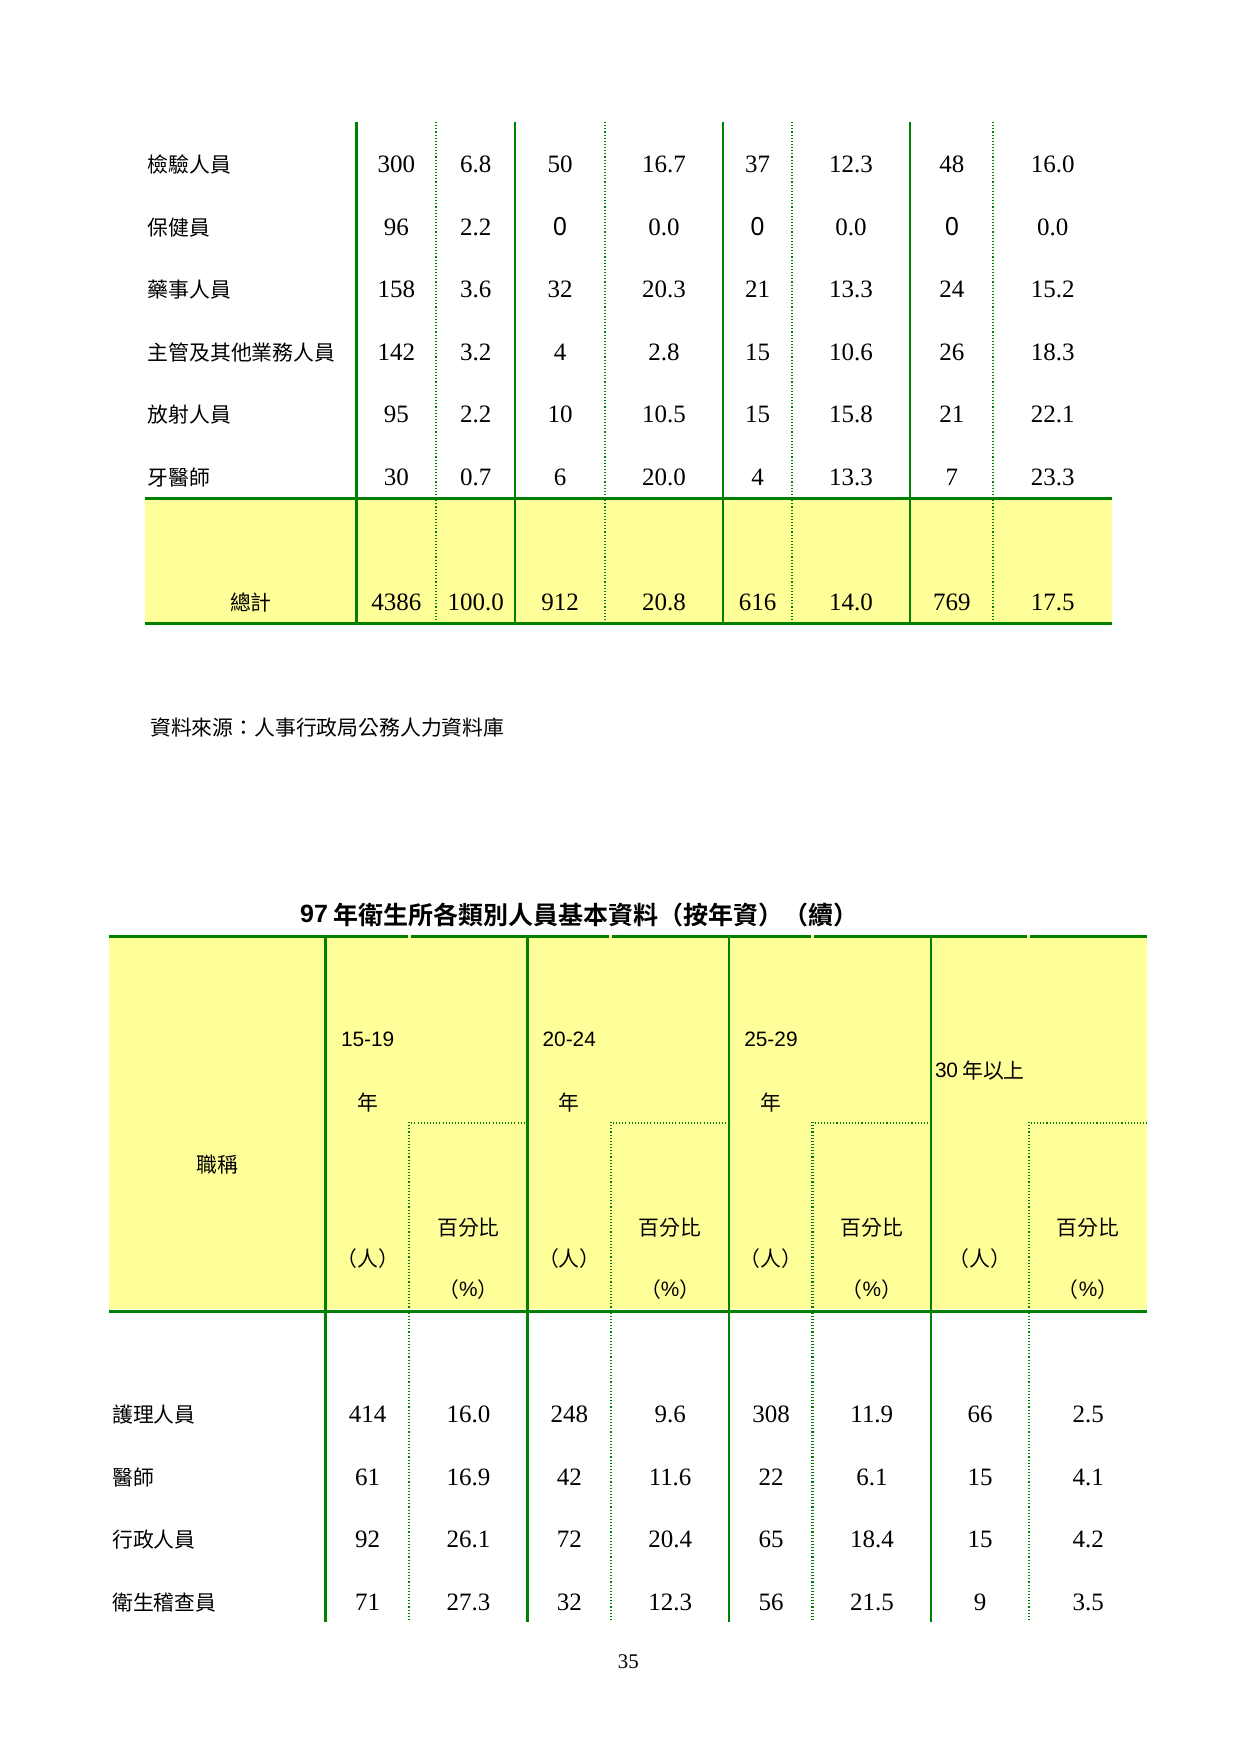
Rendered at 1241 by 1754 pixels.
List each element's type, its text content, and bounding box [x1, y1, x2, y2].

table_cell 4.2 [1029, 1497, 1147, 1559]
table_cell 142 [358, 310, 436, 372]
table_cell 0.0 [993, 185, 1112, 247]
table_cell 2.2 [436, 372, 514, 434]
table_cell 3.6 [436, 247, 514, 309]
table_cell 22 [730, 1435, 812, 1497]
table_cell 27.3 [409, 1560, 526, 1622]
table_cell 放射人員 [145, 372, 355, 434]
table_cell 15 [724, 372, 792, 434]
table_cell （人） [327, 1122, 409, 1309]
table_cell 96 [358, 185, 436, 247]
table_cell 65 [730, 1497, 812, 1559]
text 資料來源：人事行政局公務人力資料庫 [150, 684, 1106, 747]
table_cell 15.8 [792, 372, 909, 434]
table_cell 10 [516, 372, 604, 434]
table_cell 11.6 [611, 1435, 728, 1497]
table_header 15-19年 [327, 938, 408, 1122]
table_cell 20.8 [605, 500, 722, 622]
table_cell （人） [932, 1122, 1029, 1309]
table_cell 0.7 [436, 435, 514, 497]
table_cell 56 [730, 1560, 812, 1622]
table_cell 10.5 [605, 372, 722, 434]
table_cell 21.5 [813, 1560, 930, 1622]
table_cell 95 [358, 372, 436, 434]
table_cell 4 [724, 435, 792, 497]
table_cell 414 [327, 1313, 409, 1434]
table_cell 百分比（%） [611, 1122, 728, 1309]
table_cell （人） [730, 1122, 812, 1309]
table_cell 15 [932, 1497, 1029, 1559]
table_cell 3.5 [1029, 1560, 1147, 1622]
table_cell 2.5 [1029, 1313, 1147, 1434]
table_header 25-29年 [730, 938, 811, 1122]
table_cell 0 [911, 185, 993, 247]
table_cell 6.8 [436, 122, 514, 184]
table_cell 20.0 [605, 435, 722, 497]
text 97年衛生所各類別人員基本資料（按年資）（續） [250, 872, 1106, 934]
table_cell 17.5 [993, 500, 1112, 622]
table_cell 22.1 [993, 372, 1112, 434]
table_cell 21 [724, 247, 792, 309]
table_cell 158 [358, 247, 436, 309]
table_cell 30 [358, 435, 436, 497]
table_cell 百分比（%） [813, 1122, 930, 1309]
table_cell 2.8 [605, 310, 722, 372]
table_cell 769 [911, 500, 993, 622]
table_cell 32 [529, 1560, 611, 1622]
table_cell 24 [911, 247, 993, 309]
table_header 30年以上 [932, 938, 1027, 1122]
table_header 職稱 [109, 938, 324, 1309]
table_cell 保健員 [145, 185, 355, 247]
table_cell 18.3 [993, 310, 1112, 372]
table_cell 衛生稽查員 [109, 1560, 324, 1622]
table_cell 0 [516, 185, 604, 247]
table_cell 藥事人員 [145, 247, 355, 309]
table_cell 3.2 [436, 310, 514, 372]
table_cell 6 [516, 435, 604, 497]
table_cell 26.1 [409, 1497, 526, 1559]
table_cell 4386 [358, 500, 436, 622]
table_cell 616 [724, 500, 792, 622]
table_cell 9 [932, 1560, 1029, 1622]
table_cell 總計 [145, 500, 355, 622]
table_header [1030, 938, 1147, 1122]
table_cell 18.4 [813, 1497, 930, 1559]
table_cell 16.0 [993, 122, 1112, 184]
table_cell 7 [911, 435, 993, 497]
table_cell 72 [529, 1497, 611, 1559]
table_cell 15 [724, 310, 792, 372]
table_cell 21 [911, 372, 993, 434]
table_cell 12.3 [792, 122, 909, 184]
table_cell 主管及其他業務人員 [145, 310, 355, 372]
table_cell 308 [730, 1313, 812, 1434]
table_cell 10.6 [792, 310, 909, 372]
table_cell 50 [516, 122, 604, 184]
table_header [814, 938, 930, 1122]
table_cell 4 [516, 310, 604, 372]
table_cell 百分比（%） [409, 1122, 526, 1309]
table_cell 6.1 [813, 1435, 930, 1497]
table_header [612, 938, 728, 1122]
table_cell 百分比（%） [1029, 1122, 1147, 1309]
table_cell 4.1 [1029, 1435, 1147, 1497]
table_cell 20.3 [605, 247, 722, 309]
table_cell 42 [529, 1435, 611, 1497]
table_cell 37 [724, 122, 792, 184]
table_cell 14.0 [792, 500, 909, 622]
table_cell 92 [327, 1497, 409, 1559]
table_cell 15 [932, 1435, 1029, 1497]
table_cell 護理人員 [109, 1313, 324, 1434]
table_cell 2.2 [436, 185, 514, 247]
table_cell 16.7 [605, 122, 722, 184]
table_cell 16.9 [409, 1435, 526, 1497]
table_cell 11.9 [813, 1313, 930, 1434]
table_cell 32 [516, 247, 604, 309]
table_cell 13.3 [792, 435, 909, 497]
table_cell 16.0 [409, 1313, 526, 1434]
table_cell 9.6 [611, 1313, 728, 1434]
table_cell 48 [911, 122, 993, 184]
table_header [411, 938, 526, 1122]
table_cell 300 [358, 122, 436, 184]
table_cell 13.3 [792, 247, 909, 309]
table_cell 0.0 [605, 185, 722, 247]
table_cell 15.2 [993, 247, 1112, 309]
table_cell 100.0 [436, 500, 514, 622]
table_cell 行政人員 [109, 1497, 324, 1559]
table_cell 23.3 [993, 435, 1112, 497]
table_cell 61 [327, 1435, 409, 1497]
table_cell 0.0 [792, 185, 909, 247]
table_cell 71 [327, 1560, 409, 1622]
table_cell 檢驗人員 [145, 122, 355, 184]
table_cell 26 [911, 310, 993, 372]
table_cell （人） [529, 1122, 611, 1309]
table_cell 66 [932, 1313, 1029, 1434]
table_header 20-24年 [529, 938, 609, 1122]
table_cell 12.3 [611, 1560, 728, 1622]
table_cell 醫師 [109, 1435, 324, 1497]
table_cell 912 [516, 500, 604, 622]
table_cell 0 [724, 185, 792, 247]
table_cell 20.4 [611, 1497, 728, 1559]
table_cell 248 [529, 1313, 611, 1434]
table_cell 牙醫師 [145, 435, 355, 497]
